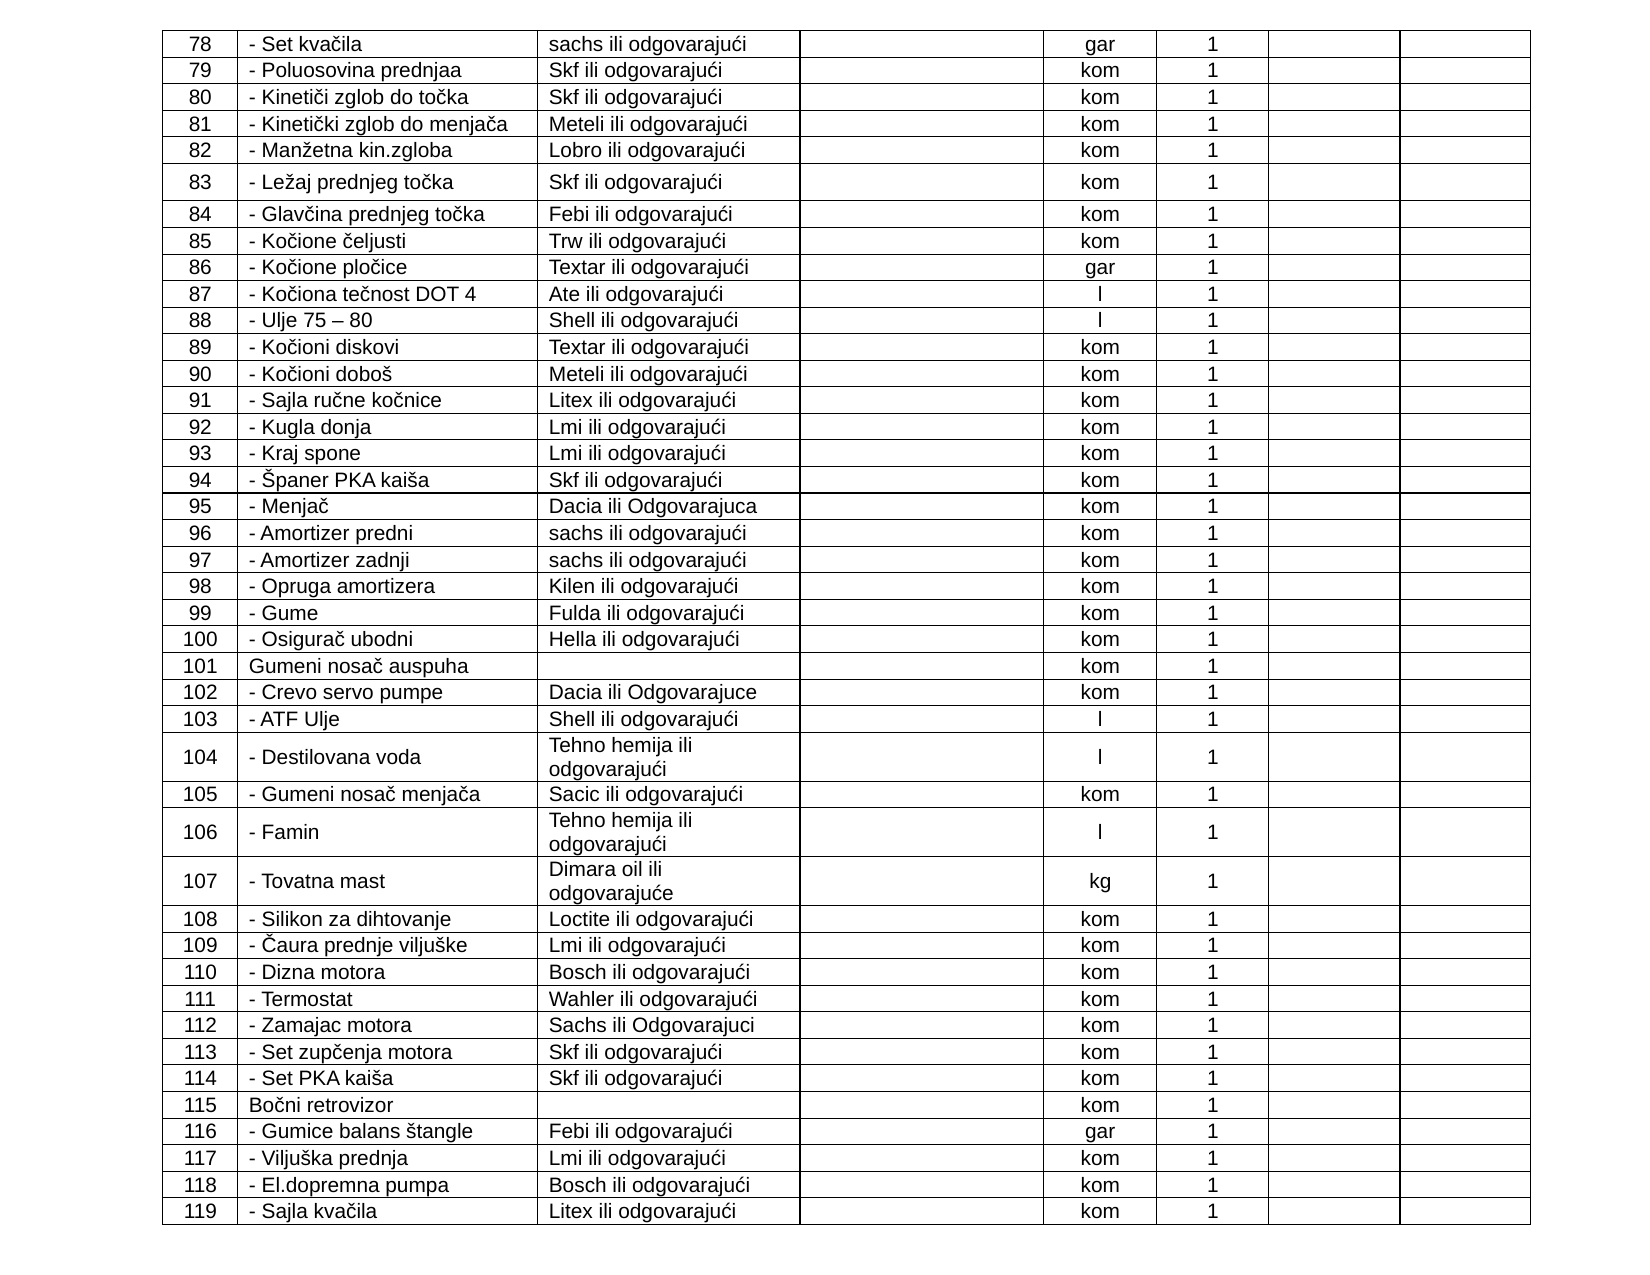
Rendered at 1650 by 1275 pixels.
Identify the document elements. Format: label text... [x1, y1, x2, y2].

table_cell 114 [163, 1065, 237, 1091]
table_cell 1 [1157, 334, 1268, 360]
table_cell - Manžetna kin.zgloba [238, 137, 537, 163]
table_cell [801, 782, 1043, 807]
table_cell [1401, 111, 1530, 136]
table_cell 85 [163, 228, 237, 253]
table_cell 1 [1157, 361, 1268, 386]
table_cell - Opruga amortizera [238, 573, 537, 599]
table_cell [1269, 906, 1399, 932]
table_cell l [1044, 281, 1156, 307]
table_cell kom [1044, 520, 1156, 546]
table_cell 100 [163, 626, 237, 652]
table_cell 106 [163, 808, 237, 856]
table_cell [1269, 467, 1399, 492]
table_cell 1 [1157, 986, 1268, 1011]
table_cell [801, 573, 1043, 599]
table_cell 105 [163, 782, 237, 807]
table_cell 1 [1157, 808, 1268, 856]
table_cell kom [1044, 1039, 1156, 1064]
table_cell kom [1044, 1172, 1156, 1197]
table_cell 1 [1157, 782, 1268, 807]
table_cell - Gume [238, 600, 537, 625]
table_cell [801, 201, 1043, 227]
table_cell - Zamajac motora [238, 1012, 537, 1038]
table_cell [1401, 228, 1530, 253]
table_cell - Gumeni nosač menjača [238, 782, 537, 807]
table_cell 90 [163, 361, 237, 386]
table_cell 97 [163, 547, 237, 572]
table_cell 1 [1157, 387, 1268, 413]
table_cell gar [1044, 1119, 1156, 1144]
table_cell Skf ili odgovarajući [538, 84, 799, 110]
table_cell Meteli ili odgovarajući [538, 111, 799, 136]
table_cell [801, 808, 1043, 856]
table_cell kom [1044, 626, 1156, 652]
table_cell [1269, 1039, 1399, 1064]
table_cell Dacia ili Odgovarajuce [538, 680, 799, 705]
table_cell - Amortizer zadnji [238, 547, 537, 572]
table_cell 89 [163, 334, 237, 360]
table_cell [801, 164, 1043, 200]
table_cell [801, 653, 1043, 678]
table_cell [1401, 494, 1530, 519]
table_cell [1269, 653, 1399, 678]
table_cell [801, 986, 1043, 1011]
table_cell Lmi ili odgovarajući [538, 1145, 799, 1171]
table_cell 101 [163, 653, 237, 678]
table_cell [1401, 547, 1530, 572]
table_cell [801, 1012, 1043, 1038]
table_cell Sacic ili odgovarajući [538, 782, 799, 807]
table_cell - Osigurač ubodni [238, 626, 537, 652]
table_cell [1401, 334, 1530, 360]
table_cell 119 [163, 1198, 237, 1224]
table_cell [1269, 573, 1399, 599]
table_cell 1 [1157, 58, 1268, 83]
table_cell Lmi ili odgovarajući [538, 414, 799, 439]
table_cell [1269, 440, 1399, 466]
table_cell 116 [163, 1119, 237, 1144]
table_cell [801, 1065, 1043, 1091]
table_cell 1 [1157, 255, 1268, 280]
table_cell - Amortizer predni [238, 520, 537, 546]
table_cell kom [1044, 782, 1156, 807]
table_cell [1269, 1198, 1399, 1224]
table_cell - Ulje 75 – 80 [238, 308, 537, 333]
table_cell kom [1044, 1198, 1156, 1224]
table_cell 80 [163, 84, 237, 110]
table_cell [1401, 573, 1530, 599]
table_cell kom [1044, 600, 1156, 625]
table_cell Dimara oil ili odgovarajuće [538, 857, 799, 905]
table_cell - Set PKA kaiša [238, 1065, 537, 1091]
table_cell Gumeni nosač auspuha [238, 653, 537, 678]
table_cell [801, 933, 1043, 958]
table_cell Ate ili odgovarajući [538, 281, 799, 307]
table_cell [1401, 933, 1530, 958]
table_cell Tehno hemija ili odgovarajući [538, 808, 799, 856]
table_cell [801, 1198, 1043, 1224]
table_cell kom [1044, 387, 1156, 413]
table_cell Bosch ili odgovarajući [538, 959, 799, 985]
table_cell 82 [163, 137, 237, 163]
table_cell 109 [163, 933, 237, 958]
table_cell kom [1044, 1065, 1156, 1091]
table_cell [1269, 164, 1399, 200]
table_cell [1401, 31, 1530, 57]
table_cell sachs ili odgovarajući [538, 520, 799, 546]
table_cell Skf ili odgovarajući [538, 58, 799, 83]
table_cell - Kraj spone [238, 440, 537, 466]
table_cell 93 [163, 440, 237, 466]
table_cell [1269, 281, 1399, 307]
table_cell 1 [1157, 137, 1268, 163]
table_cell 104 [163, 733, 237, 781]
table_cell 1 [1157, 626, 1268, 652]
table_cell [1269, 626, 1399, 652]
table_cell - El.dopremna pumpa [238, 1172, 537, 1197]
table_cell kom [1044, 361, 1156, 386]
table_cell Lobro ili odgovarajući [538, 137, 799, 163]
table_cell [1269, 58, 1399, 83]
table_cell [1269, 308, 1399, 333]
table_cell 87 [163, 281, 237, 307]
table_cell [1269, 782, 1399, 807]
table_cell - Set kvačila [238, 31, 537, 57]
table_cell [801, 467, 1043, 492]
table_cell [801, 255, 1043, 280]
table_cell [801, 58, 1043, 83]
table_cell Bočni retrovizor [238, 1092, 537, 1117]
table_cell [1269, 1065, 1399, 1091]
table_cell [1269, 986, 1399, 1011]
table_cell [801, 308, 1043, 333]
table_cell [1401, 857, 1530, 905]
table_cell [1401, 986, 1530, 1011]
table_cell Febi ili odgovarajući [538, 201, 799, 227]
table_cell [1269, 1092, 1399, 1117]
table_cell 1 [1157, 1065, 1268, 1091]
table_cell - Crevo servo pumpe [238, 680, 537, 705]
table_cell [1269, 1145, 1399, 1171]
table_cell 1 [1157, 84, 1268, 110]
table_cell kom [1044, 906, 1156, 932]
table_cell kom [1044, 414, 1156, 439]
table_cell Fulda ili odgovarajući [538, 600, 799, 625]
table_cell [1269, 547, 1399, 572]
table_cell 78 [163, 31, 237, 57]
table_cell - Kočione pločice [238, 255, 537, 280]
table_cell [801, 494, 1043, 519]
table_cell [1269, 137, 1399, 163]
table_cell [1269, 808, 1399, 856]
table_cell [1269, 334, 1399, 360]
table_cell [801, 857, 1043, 905]
table_cell Textar ili odgovarajući [538, 334, 799, 360]
table_cell kom [1044, 228, 1156, 253]
table_cell Sachs ili Odgovarajuci [538, 1012, 799, 1038]
table_cell - Glavčina prednjeg točka [238, 201, 537, 227]
table_cell Tehno hemija ili odgovarajući [538, 733, 799, 781]
table_cell - Gumice balans štangle [238, 1119, 537, 1144]
table_cell 1 [1157, 1012, 1268, 1038]
table_cell [801, 440, 1043, 466]
table_cell [1401, 653, 1530, 678]
table_cell 110 [163, 959, 237, 985]
table_cell - Kočioni doboš [238, 361, 537, 386]
table_cell - Viljuška prednja [238, 1145, 537, 1171]
table_cell 1 [1157, 1092, 1268, 1117]
table_cell 113 [163, 1039, 237, 1064]
table_cell 107 [163, 857, 237, 905]
table_cell [1401, 782, 1530, 807]
table_cell [1269, 959, 1399, 985]
table_cell kom [1044, 680, 1156, 705]
table_cell 1 [1157, 1145, 1268, 1171]
table_cell [1401, 1119, 1530, 1144]
table_cell 91 [163, 387, 237, 413]
table_cell kom [1044, 986, 1156, 1011]
table_cell sachs ili odgovarajući [538, 31, 799, 57]
table_cell 1 [1157, 440, 1268, 466]
table_cell 1 [1157, 281, 1268, 307]
table_cell [801, 600, 1043, 625]
table_cell 95 [163, 494, 237, 519]
table_cell kom [1044, 84, 1156, 110]
table_cell - Kočione čeljusti [238, 228, 537, 253]
table_cell [1401, 1012, 1530, 1038]
table_cell gar [1044, 31, 1156, 57]
table_cell 84 [163, 201, 237, 227]
table_cell 83 [163, 164, 237, 200]
table_cell - Sajla kvačila [238, 1198, 537, 1224]
table_cell [1401, 361, 1530, 386]
table_cell kom [1044, 440, 1156, 466]
table_cell 88 [163, 308, 237, 333]
table_cell - Dizna motora [238, 959, 537, 985]
table_cell 1 [1157, 111, 1268, 136]
table_cell - ATF Ulje [238, 706, 537, 732]
table_cell 1 [1157, 706, 1268, 732]
table_cell Litex ili odgovarajući [538, 1198, 799, 1224]
table_cell 1 [1157, 494, 1268, 519]
table_cell kom [1044, 573, 1156, 599]
table_cell [1401, 520, 1530, 546]
table_cell kom [1044, 653, 1156, 678]
table_cell 1 [1157, 467, 1268, 492]
table_cell [801, 334, 1043, 360]
table_cell [1269, 414, 1399, 439]
table_cell kom [1044, 467, 1156, 492]
table_cell [1269, 733, 1399, 781]
table_cell 94 [163, 467, 237, 492]
table_cell [1401, 387, 1530, 413]
table_cell 1 [1157, 1119, 1268, 1144]
table_cell [801, 706, 1043, 732]
table_cell [1401, 1065, 1530, 1091]
table_cell [1401, 600, 1530, 625]
table_cell [801, 1039, 1043, 1064]
table_cell 92 [163, 414, 237, 439]
table_cell 1 [1157, 1172, 1268, 1197]
table_cell Skf ili odgovarajući [538, 164, 799, 200]
table_cell 1 [1157, 857, 1268, 905]
table_cell - Kočiona tečnost DOT 4 [238, 281, 537, 307]
table_cell 1 [1157, 933, 1268, 958]
table_cell Meteli ili odgovarajući [538, 361, 799, 386]
table_cell Loctite ili odgovarajući [538, 906, 799, 932]
table_cell Wahler ili odgovarajući [538, 986, 799, 1011]
table_cell [801, 387, 1043, 413]
table_cell [1401, 1092, 1530, 1117]
table_cell [1401, 1145, 1530, 1171]
table_cell gar [1044, 255, 1156, 280]
table_cell [1269, 31, 1399, 57]
table_cell - Ležaj prednjeg točka [238, 164, 537, 200]
table_cell Febi ili odgovarajući [538, 1119, 799, 1144]
table_cell kom [1044, 494, 1156, 519]
table_cell 1 [1157, 308, 1268, 333]
table_cell [801, 1119, 1043, 1144]
table_cell - Tovatna mast [238, 857, 537, 905]
table_cell 1 [1157, 573, 1268, 599]
table_cell Shell ili odgovarajući [538, 706, 799, 732]
table_cell 99 [163, 600, 237, 625]
table_cell Bosch ili odgovarajući [538, 1172, 799, 1197]
table_cell Kilen ili odgovarajući [538, 573, 799, 599]
table_cell kom [1044, 547, 1156, 572]
table_cell [1269, 111, 1399, 136]
table_cell [801, 281, 1043, 307]
table_cell [1269, 600, 1399, 625]
table_cell [1269, 84, 1399, 110]
table_cell [801, 414, 1043, 439]
table_cell [1269, 1012, 1399, 1038]
table_cell kom [1044, 58, 1156, 83]
table_cell 96 [163, 520, 237, 546]
table_cell - Poluosovina prednjaa [238, 58, 537, 83]
table_cell [801, 547, 1043, 572]
table_cell [1401, 84, 1530, 110]
table_cell [1401, 1039, 1530, 1064]
table_cell - Kočioni diskovi [238, 334, 537, 360]
table_cell [1401, 58, 1530, 83]
table_cell [1401, 440, 1530, 466]
table_cell - Termostat [238, 986, 537, 1011]
table_cell Shell ili odgovarajući [538, 308, 799, 333]
table_cell 1 [1157, 228, 1268, 253]
table_cell [801, 959, 1043, 985]
table_cell [801, 1092, 1043, 1117]
table_cell 115 [163, 1092, 237, 1117]
table_cell Trw ili odgovarajući [538, 228, 799, 253]
table_cell 118 [163, 1172, 237, 1197]
table_cell [1401, 906, 1530, 932]
table_cell [801, 626, 1043, 652]
table_cell 1 [1157, 414, 1268, 439]
table_cell [538, 1092, 799, 1117]
table_cell kom [1044, 164, 1156, 200]
table_cell [1401, 1172, 1530, 1197]
table_cell Lmi ili odgovarajući [538, 933, 799, 958]
table_cell 1 [1157, 959, 1268, 985]
table_cell [1401, 808, 1530, 856]
table_cell 1 [1157, 600, 1268, 625]
table_cell Textar ili odgovarajući [538, 255, 799, 280]
table_cell 1 [1157, 164, 1268, 200]
table_cell 1 [1157, 653, 1268, 678]
table_cell kg [1044, 857, 1156, 905]
table_cell - Kinetički zglob do menjača [238, 111, 537, 136]
table_cell [1401, 733, 1530, 781]
table_cell - Silikon za dihtovanje [238, 906, 537, 932]
table_cell [1269, 494, 1399, 519]
table_cell [1269, 201, 1399, 227]
table_cell 102 [163, 680, 237, 705]
table_cell [1401, 255, 1530, 280]
table_cell [801, 1172, 1043, 1197]
table_cell 103 [163, 706, 237, 732]
table_cell [1269, 1172, 1399, 1197]
table_cell sachs ili odgovarajući [538, 547, 799, 572]
table_cell 108 [163, 906, 237, 932]
table_cell kom [1044, 1012, 1156, 1038]
table_cell l [1044, 308, 1156, 333]
table_cell - Destilovana voda [238, 733, 537, 781]
table_cell [801, 906, 1043, 932]
table_cell - Famin [238, 808, 537, 856]
table_cell kom [1044, 1092, 1156, 1117]
table_cell [1269, 228, 1399, 253]
table_cell kom [1044, 334, 1156, 360]
table_cell [1401, 626, 1530, 652]
table_cell 1 [1157, 1198, 1268, 1224]
table_cell 1 [1157, 1039, 1268, 1064]
table_cell [1401, 137, 1530, 163]
table_cell [538, 653, 799, 678]
table_cell [1269, 361, 1399, 386]
table_cell [801, 361, 1043, 386]
table_cell [1269, 255, 1399, 280]
table_cell [801, 111, 1043, 136]
table_cell - Španer PKA kaiša [238, 467, 537, 492]
table_cell 81 [163, 111, 237, 136]
table_cell [1401, 164, 1530, 200]
table_cell kom [1044, 933, 1156, 958]
table_cell [1401, 959, 1530, 985]
table_cell [801, 680, 1043, 705]
table_cell 1 [1157, 906, 1268, 932]
table_cell Skf ili odgovarajući [538, 467, 799, 492]
table_cell Litex ili odgovarajući [538, 387, 799, 413]
table_cell 98 [163, 573, 237, 599]
table_cell [1269, 520, 1399, 546]
table_cell Skf ili odgovarajući [538, 1039, 799, 1064]
table_cell kom [1044, 111, 1156, 136]
table_cell Hella ili odgovarajući [538, 626, 799, 652]
table_cell 1 [1157, 31, 1268, 57]
table_cell 1 [1157, 201, 1268, 227]
table_cell l [1044, 733, 1156, 781]
table_cell [1401, 680, 1530, 705]
table_cell [1269, 1119, 1399, 1144]
table_cell [1401, 414, 1530, 439]
table_cell Skf ili odgovarajući [538, 1065, 799, 1091]
table_cell kom [1044, 959, 1156, 985]
table_cell [1269, 933, 1399, 958]
table_cell 86 [163, 255, 237, 280]
table_cell [1401, 1198, 1530, 1224]
table_cell [1269, 680, 1399, 705]
table_cell kom [1044, 1145, 1156, 1171]
table_cell [801, 1145, 1043, 1171]
table_cell [801, 84, 1043, 110]
table_cell - Čaura prednje viljuške [238, 933, 537, 958]
table_cell 1 [1157, 547, 1268, 572]
table_cell 1 [1157, 520, 1268, 546]
table_cell l [1044, 808, 1156, 856]
table_cell - Menjač [238, 494, 537, 519]
table_cell kom [1044, 137, 1156, 163]
table_cell - Sajla ručne kočnice [238, 387, 537, 413]
table_cell 112 [163, 1012, 237, 1038]
table_cell [1401, 201, 1530, 227]
table_cell - Set zupčenja motora [238, 1039, 537, 1064]
table_cell Lmi ili odgovarajući [538, 440, 799, 466]
table_cell - Kugla donja [238, 414, 537, 439]
table_cell Dacia ili Odgovarajuca [538, 494, 799, 519]
table_cell 1 [1157, 680, 1268, 705]
table_cell 1 [1157, 733, 1268, 781]
table_cell kom [1044, 201, 1156, 227]
table_cell [801, 31, 1043, 57]
table_cell [801, 733, 1043, 781]
table_cell [1401, 308, 1530, 333]
table_cell l [1044, 706, 1156, 732]
table_cell 117 [163, 1145, 237, 1171]
table_cell [1269, 387, 1399, 413]
table_cell [801, 137, 1043, 163]
table_cell [1401, 281, 1530, 307]
table_cell 79 [163, 58, 237, 83]
table_cell [1269, 706, 1399, 732]
table_cell [1401, 706, 1530, 732]
table_cell [1401, 467, 1530, 492]
table_cell [1269, 857, 1399, 905]
table_cell [801, 228, 1043, 253]
table_cell 111 [163, 986, 237, 1011]
table_cell [801, 520, 1043, 546]
table_cell - Kinetiči zglob do točka [238, 84, 537, 110]
